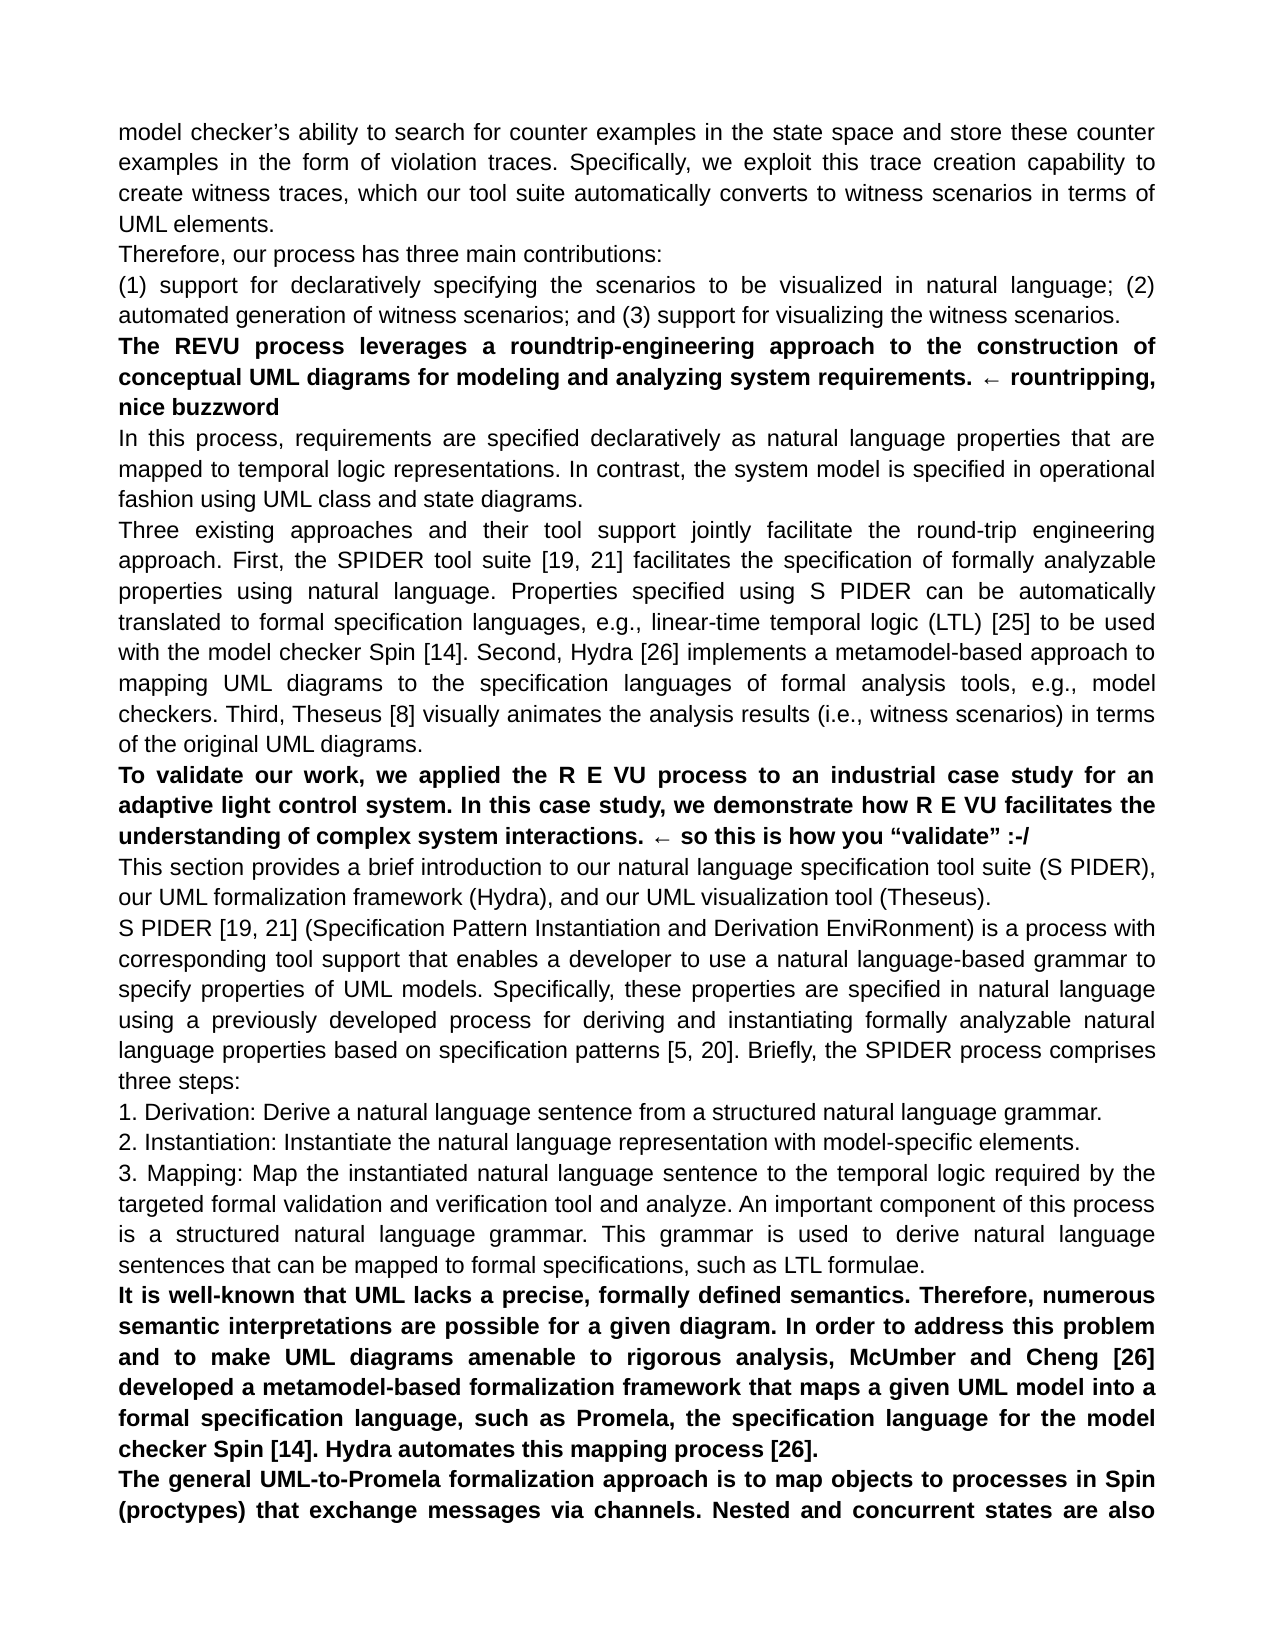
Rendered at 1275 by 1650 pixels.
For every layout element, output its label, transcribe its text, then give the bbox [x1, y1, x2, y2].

text The REVU process leverages a roundtrip-engineering approach to the construction of conceptual UML diagrams for modeling and analyzing system requirements. ← rountripping, nice buzzword [118, 332, 1157, 421]
text 1. Derivation: Derive a natural language sentence from a structured natural language grammar. [118, 1098, 1157, 1125]
text 3. Mapping: Map the instantiated natural language sentence to the temporal logic required by the targeted formal validation and verification tool and analyze. An important component of this process is a structured natural language grammar. This grammar is used to derive natural language sentences that can be mapped to formal specifications, such as LTL formulae. [118, 1159, 1157, 1278]
text 2. Instantiation: Instantiate the natural language representation with model-specific elements. [118, 1129, 1157, 1156]
text The general UML-to-Promela formalization approach is to map objects to processes in Spin (proctypes) that exchange messages via channels. Nested and concurrent states are also [118, 1466, 1157, 1523]
text Three existing approaches and their tool support jointly facilitate the round-trip engineering approach. First, the SPIDER tool suite [19, 21] facilitates the specification of formally analyzable properties using natural language. Properties specified using S PIDER can be automatically translated to formal specification languages, e.g., linear-time temporal logic (LTL) [25] to be used with the model checker Spin [14]. Second, Hydra [26] implements a metamodel-based approach to mapping UML diagrams to the specification languages of formal analysis tools, e.g., model checkers. Third, Theseus [8] visually animates the analysis results (i.e., witness scenarios) in terms of the original UML diagrams. [118, 516, 1157, 757]
text To validate our work, we applied the R E VU process to an industrial case study for an adaptive light control system. In this case study, we demonstrate how R E VU facilitates the understanding of complex system interactions. ← so this is how you “validate” :-/ [118, 761, 1157, 849]
text Therefore, our process has three main contributions: [118, 241, 1157, 267]
text (1) support for declaratively specifying the scenarios to be visualized in natural language; (2) automated generation of witness scenarios; and (3) support for visualizing the witness scenarios. [118, 271, 1157, 329]
text S PIDER [19, 21] (Specification Pattern Instantiation and Derivation EnviRonment) is a process with corresponding tool support that enables a developer to use a natural language-based grammar to specify properties of UML models. Specifically, these properties are specified in natural language using a previously developed process for deriving and instantiating formally analyzable natural language properties based on specification patterns [5, 20]. Briefly, the SPIDER process comprises three steps: [118, 914, 1157, 1094]
text model checker’s ability to search for counter examples in the state space and store these counter examples in the form of violation traces. Specifically, we exploit this trace creation capability to create witness traces, which our tool suite automatically converts to witness scenarios in terms of UML elements. [118, 118, 1157, 237]
text It is well-known that UML lacks a precise, formally defined semantics. Therefore, numerous semantic interpretations are possible for a given diagram. In order to address this problem and to make UML diagrams amenable to rigorous analysis, McUmber and Cheng [26] developed a metamodel-based formalization framework that maps a given UML model into a formal specification language, such as Promela, the specification language for the model checker Spin [14]. Hydra automates this mapping process [26]. [118, 1282, 1157, 1462]
text This section provides a brief introduction to our natural language specification tool suite (S PIDER), our UML formalization framework (Hydra), and our UML visualization tool (Theseus). [118, 853, 1157, 911]
text In this process, requirements are specified declaratively as natural language properties that are mapped to temporal logic representations. In contrast, the system model is specified in operational fashion using UML class and state diagrams. [118, 424, 1157, 512]
